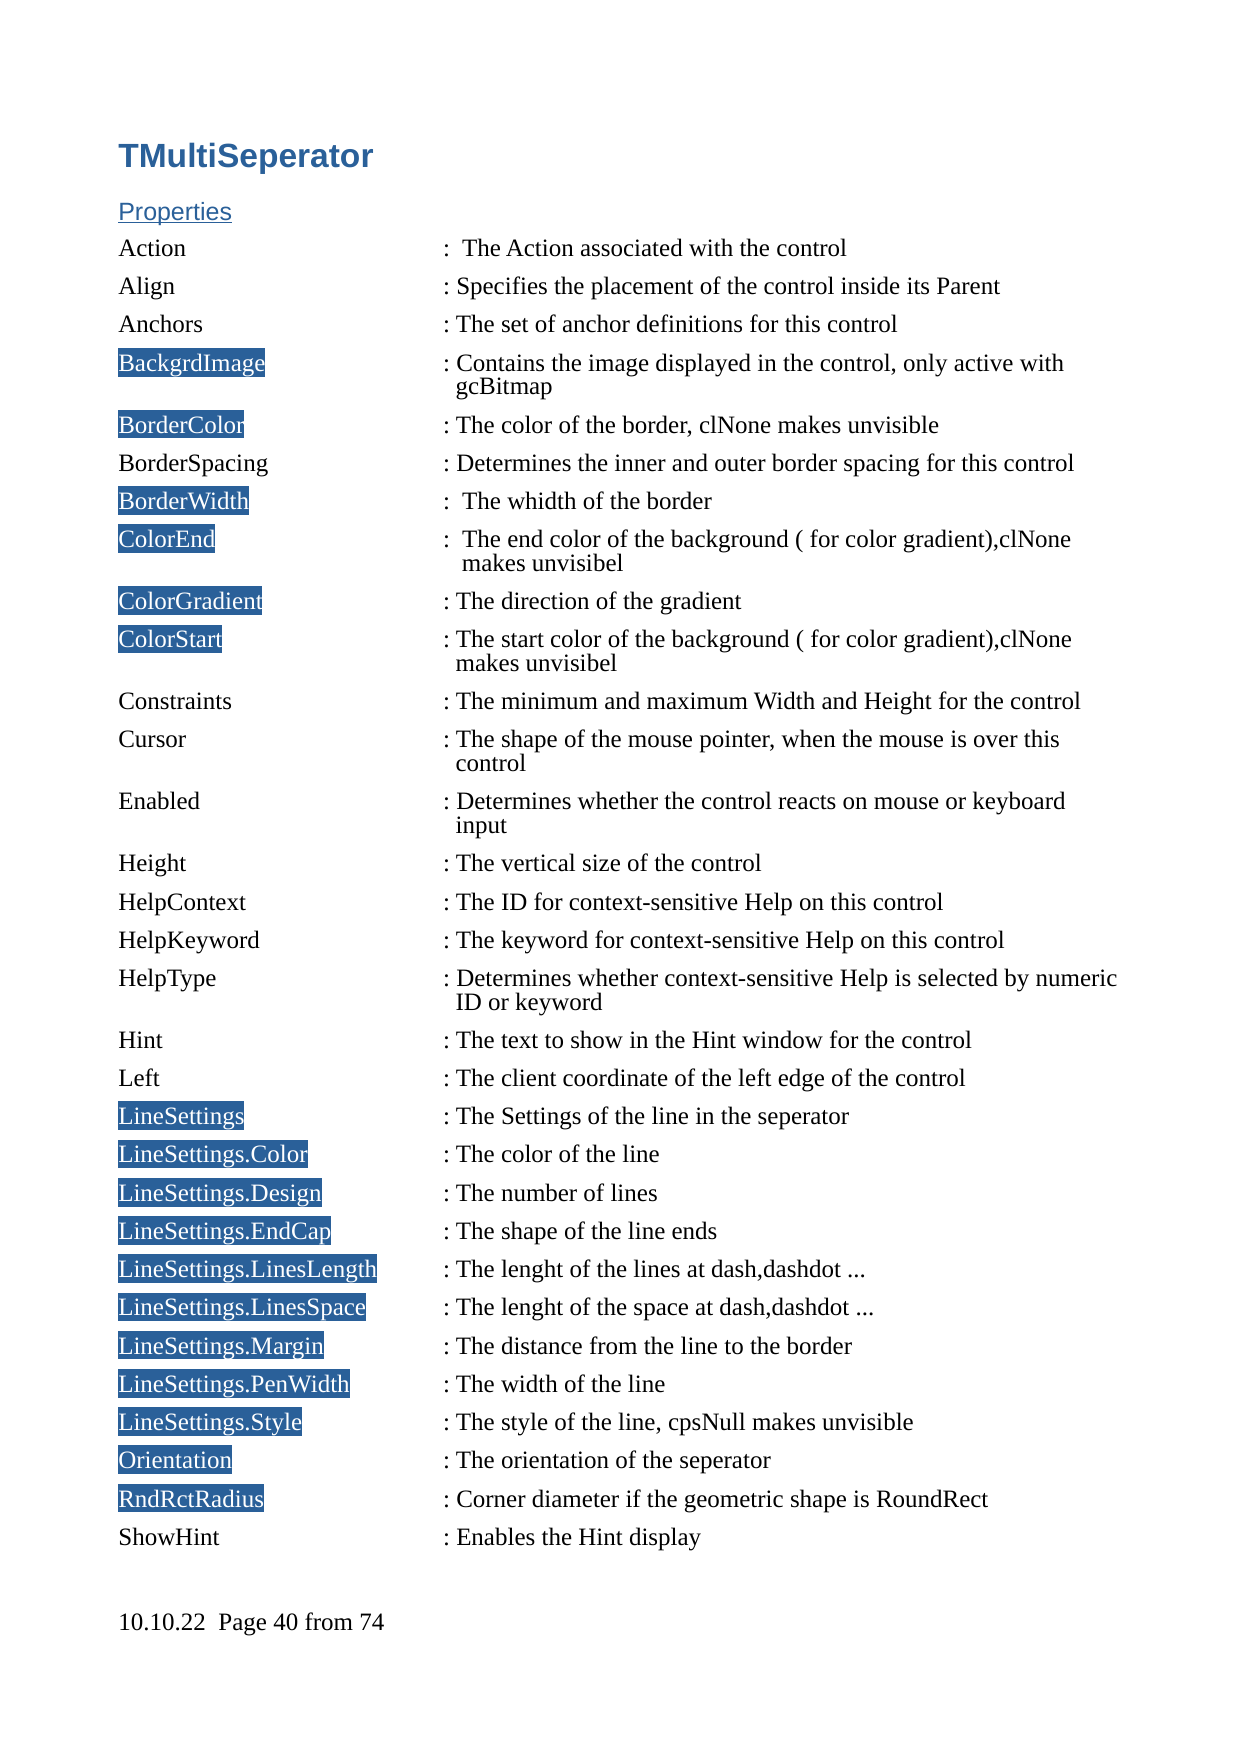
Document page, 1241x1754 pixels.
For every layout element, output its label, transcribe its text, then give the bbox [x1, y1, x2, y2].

text LineSettings.Style : The style of the line, cpsNull makes unvisible [118, 1412, 1122, 1435]
text LineSettings.LinesLength : The lenght of the lines at dash,dashdot ... [118, 1259, 1122, 1282]
text ColorEnd : The end color of the background ( for color gradient),clNone makes unvisibel [118, 529, 1122, 576]
text Hint : The text to show in the Hint window for the control [118, 1029, 1122, 1053]
text LineSettings.EndCap : The shape of the line ends [118, 1221, 1122, 1244]
text LineSettings.Color : The color of the line [118, 1144, 1122, 1168]
text Height : The vertical size of the control [118, 853, 1122, 876]
subtitle TMultiSeperator [118, 139, 1122, 174]
text Align : Specifies the placement of the control inside its Parent [118, 276, 1122, 299]
text LineSettings.LinesSpace : The lenght of the space at dash,dashdot ... [118, 1297, 1122, 1321]
text Cursor : The shape of the mouse pointer, when the mouse is over this control [118, 729, 1122, 776]
text BorderSpacing : Determines the inner and outer border spacing for this control [118, 452, 1122, 476]
text BorderColor : The color of the border, clNone makes unvisible [118, 414, 1122, 438]
text ShowHint : Enables the Hint display [118, 1526, 1122, 1550]
subtitle Properties [118, 201, 1122, 225]
text Anchors : The set of anchor definitions for this control [118, 314, 1122, 338]
text Constraints : The minimum and maximum Width and Height for the control [118, 691, 1122, 714]
text Orientation : The orientation of the seperator [118, 1450, 1122, 1473]
text LineSettings.PenWidth : The width of the line [118, 1373, 1122, 1397]
text BorderWidth : The whidth of the border [118, 491, 1122, 514]
text HelpContext : The ID for context-sensitive Help on this control [118, 891, 1122, 915]
text RndRctRadius : Corner diameter if the geometric shape is RoundRect [118, 1488, 1122, 1512]
text Enabled : Determines whether the control reacts on mouse or keyboard input [118, 791, 1122, 838]
text HelpType : Determines whether context-sensitive Help is selected by numeric ID or keyword [118, 967, 1122, 1015]
text HelpKeyword : The keyword for context-sensitive Help on this control [118, 929, 1122, 953]
text LineSettings.Design : The number of lines [118, 1182, 1122, 1206]
text ColorStart : The start color of the background ( for color gradient),clNone makes unvisibel [118, 629, 1122, 676]
text Action : The Action associated with the control [118, 238, 1122, 261]
text LineSettings.Margin : The distance from the line to the border [118, 1335, 1122, 1359]
text LineSettings : The Settings of the line in the seperator [118, 1106, 1122, 1129]
text Left : The client coordinate of the left edge of the control [118, 1068, 1122, 1091]
text BackgrdImage : Contains the image displayed in the control, only active with gcBitmap [118, 352, 1122, 399]
text ColorGradient : The direction of the gradient [118, 591, 1122, 614]
